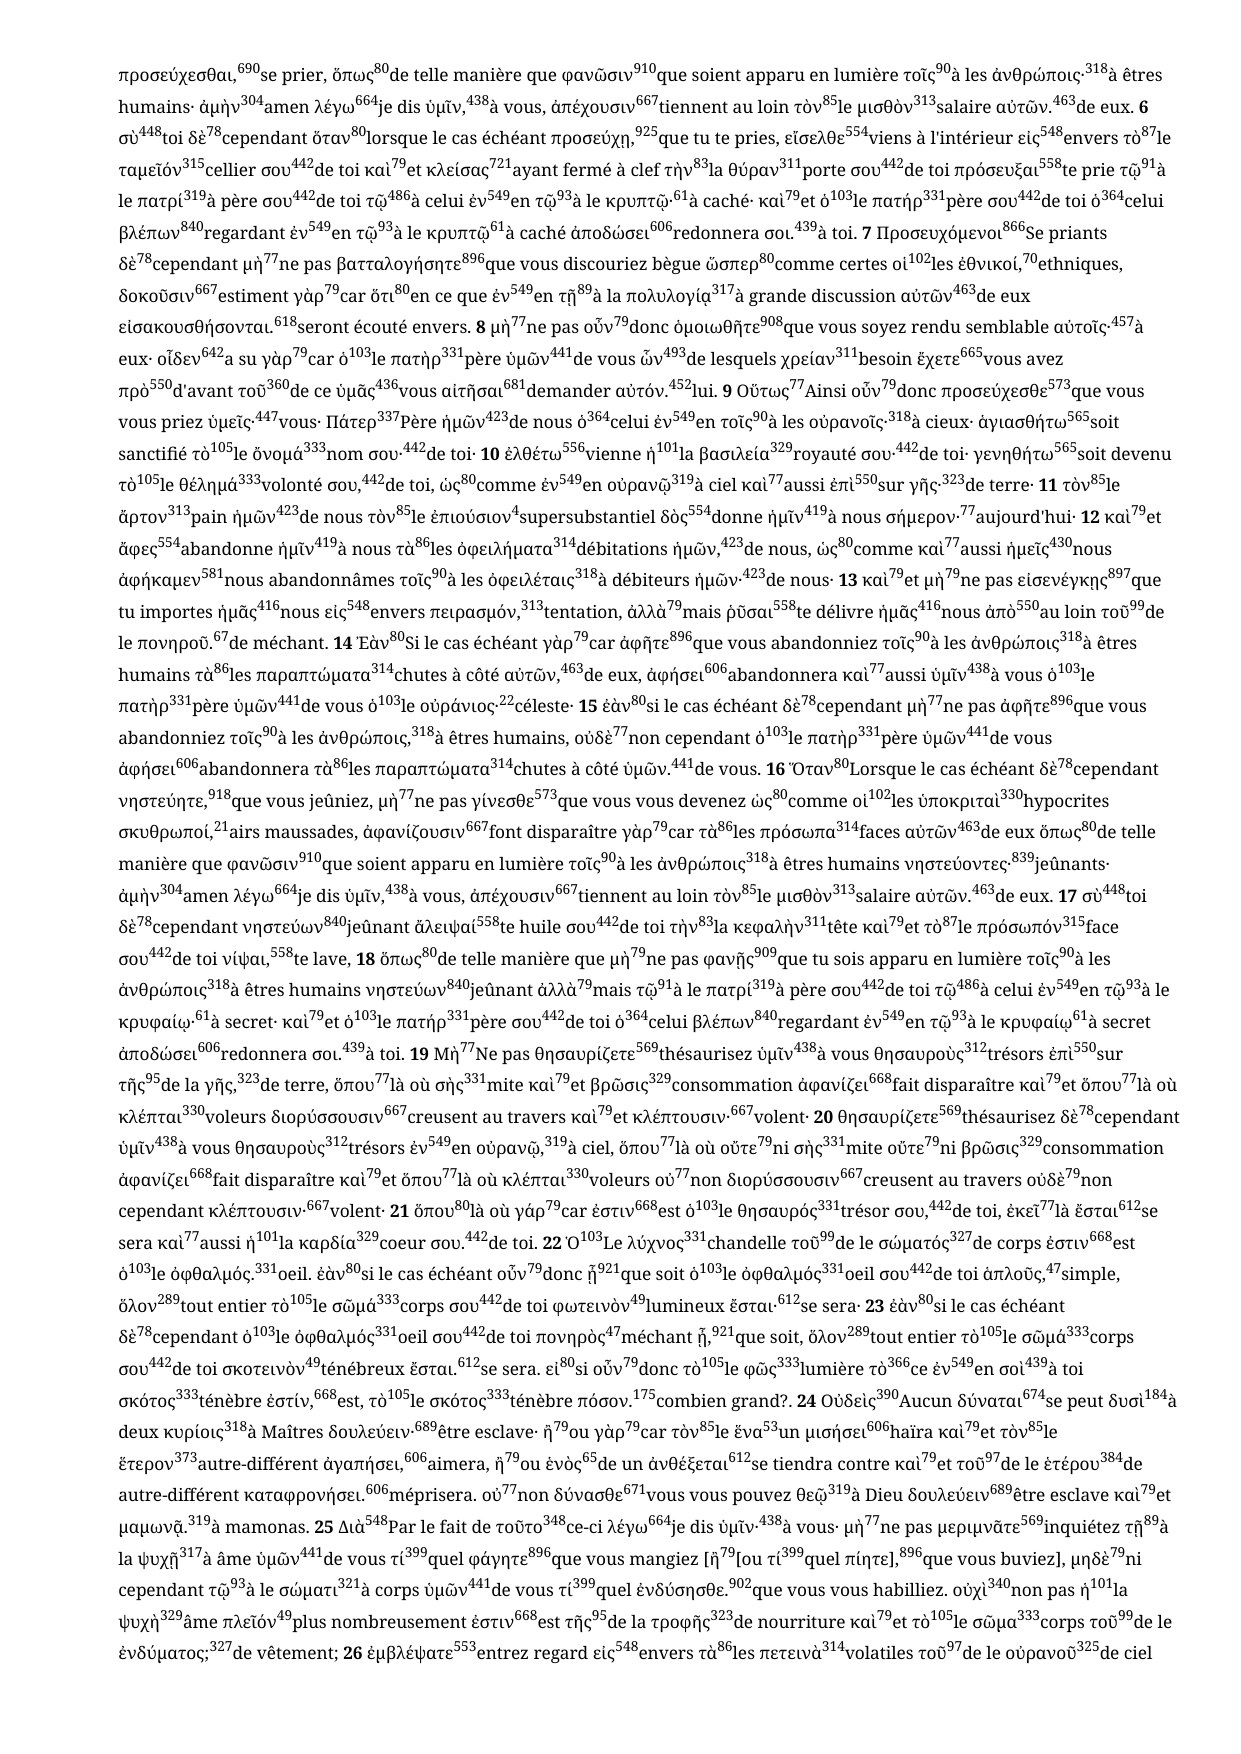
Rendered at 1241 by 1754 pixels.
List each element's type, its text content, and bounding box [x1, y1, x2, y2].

text 1 Προσέχετε569Attenez [δὲ]78[cependant] τὴν83la δικαιοσύνην311justice ὑμῶν441de vous μὴ77ne pas ποιεῖν689faire ἔμπροσθεν552en devers τῶν96de les ἀνθρώπων324de êtres humains πρὸς548vers τὸ348ce θεαθῆναι683être contemplé αὐτοῖς·457à eux· εἰ80si δὲ78cependant μή77ne pas γε,340du moins, μισθὸν313salaire οὐκ77non ἔχετε665vous avez παρὰ549à côté τῷ91à le πατρὶ319à père ὑμῶν441de vous τῷ486à celui ἐν549en τοῖς90à les οὐρανοῖς.318à cieux. 2 Ὅταν80Lorsque le cas échéant οὖν79donc ποιῇς919que tu fasses ἐλεημοσύνην,311acte de miséricorde, μὴ77ne pas σαλπίσῃς897que tu trompettes salpinx ἔμπροσθέν552en devers σου,442de toi, ὥσπερ80comme certes οἱ102les ὑποκριταὶ330hypocrites ποιοῦσιν667font ἐν549en ταῖς88à les συναγωγαῖς316à synagogues καὶ79et ἐν549en ταῖς88à les ῥύμαις,316à rues, ὅπως80de telle manière que δοξασθῶσιν910que soient glorifié ὑπὸ550sous τῶν96de les ἀνθρώπων·324de êtres humains· ἀμὴν304amen λέγω664je dis ὑμῖν,438à vous, ἀπέχουσιν667tiennent au loin τὸν85le μισθὸν313salaire αὐτῶν.463de eux. 3 σοῦ442de toi δὲ78cependant ποιοῦντος834de faisant ἐλεημοσύνην311acte de miséricorde μὴ77ne pas γνώτω556connaisse ἡ101la ἀριστερά69gauche σου442de toi τί399quel ποιεῖ668fait ἡ101la δεξιά69droite σου,442de toi, 4 ὅπως80de telle manière que ᾖ921que soit σου442de toi ἡ101la ἐλεημοσύνη329acte de miséricorde ἐν549en τῷ93à le κρυπτῷ·61à caché· καὶ79et ὁ103le πατήρ331père σου442de toi ὁ364celui βλέπων840regardant ἐν549en τῷ93à le κρυπτῷ61à caché ἀποδώσει606redonnera σοι.439à toi. 5 Καὶ79Et ὅταν80lorsque le cas échéant προσεύχησθε,924que vous vous priiez, οὐκ77non ἔσεσθε609vous vous serez ὡς80comme οἱ102les ὑποκριταί,330hypocrites, ὅτι80en ce que φιλοῦσιν667affectionnent ἐν549en ταῖς88à les συναγωγαῖς316à synagogues καὶ79et ἐν549en ταῖς88à les γωνίαις316à coins τῶν94de les πλατειῶν322de places ἑστῶτες782ayants dressés προσεύχεσθαι,690se prier, ὅπως80de telle manière que φανῶσιν910que soient apparu en lumière τοῖς90à les ἀνθρώποις·318à êtres humains· ἀμὴν304amen λέγω664je dis ὑμῖν,438à vous, ἀπέχουσιν667tiennent au loin τὸν85le μισθὸν313salaire αὐτῶν.463de eux. 6 σὺ448toi δὲ78cependant ὅταν80lorsque le cas échéant προσεύχῃ,925que tu te pries, εἴσελθε554viens à l'intérieur εἰς548envers τὸ87le ταμεῖόν315cellier σου442de toi καὶ79et κλείσας721ayant fermé à clef τὴν83la θύραν311porte σου442de toi πρόσευξαι558te prie τῷ91à le πατρί319à père σου442de toi τῷ486à celui ἐν549en τῷ93à le κρυπτῷ·61à caché· καὶ79et ὁ103le πατήρ331père σου442de toi ὁ364celui βλέπων840regardant ἐν549en τῷ93à le κρυπτῷ61à caché ἀποδώσει606redonnera σοι.439à toi. 7 Προσευχόμενοι866Se priants δὲ78cependant μὴ77ne pas βατταλογήσητε896que vous discouriez bègue ὥσπερ80comme certes οἱ102les ἐθνικοί,70ethniques, δοκοῦσιν667estiment γὰρ79car ὅτι80en ce que ἐν549en τῇ89à la πολυλογίᾳ317à grande discussion αὐτῶν463de eux εἰσακουσθήσονται.618seront écouté envers. 8 μὴ77ne pas οὖν79donc ὁμοιωθῆτε908que vous soyez rendu semblable αὐτοῖς·457à eux· οἶδεν642a su γὰρ79car ὁ103le πατὴρ331père ὑμῶν441de vous ὧν493de lesquels χρείαν311besoin ἔχετε665vous avez πρὸ550d'avant τοῦ360de ce ὑμᾶς436vous αἰτῆσαι681demander αὐτόν.452lui. 9 Οὕτως77Ainsi οὖν79donc προσεύχεσθε573que vous vous priez ὑμεῖς·447vous· Πάτερ337Père ἡμῶν423de nous ὁ364celui ἐν549en τοῖς90à les οὐρανοῖς·318à cieux· ἁγιασθήτω565soit sanctifié τὸ105le ὄνομά333nom σου·442de toi· 10 ἐλθέτω556vienne ἡ101la βασιλεία329royauté σου·442de toi· γενηθήτω565soit devenu τὸ105le θέλημά333volonté σου,442de toi, ὡς80comme ἐν549en οὐρανῷ319à ciel καὶ77aussi ἐπὶ550sur γῆς·323de terre· 11 τὸν85le ἄρτον313pain ἡμῶν423de nous τὸν85le ἐπιούσιον4supersubstantiel δὸς554donne ἡμῖν419à nous σήμερον·77aujourd'hui· 12 καὶ79et ἄφες554abandonne ἡμῖν419à nous τὰ86les ὀφειλήματα314débitations ἡμῶν,423de nous, ὡς80comme καὶ77aussi ἡμεῖς430nous ἀφήκαμεν581nous abandonnâmes τοῖς90à les ὀφειλέταις318à débiteurs ἡμῶν·423de nous· 13 καὶ79et μὴ79ne pas εἰσενέγκῃς897que tu importes ἡμᾶς416nous εἰς548envers πειρασμόν,313tentation, ἀλλὰ79mais ῥῦσαι558te délivre ἡμᾶς416nous ἀπὸ550au loin τοῦ99de le πονηροῦ.67de méchant. 14 Ἐὰν80Si le cas échéant γὰρ79car ἀφῆτε896que vous abandonniez τοῖς90à les ἀνθρώποις318à êtres humains τὰ86les παραπτώματα314chutes à côté αὐτῶν,463de eux, ἀφήσει606abandonnera καὶ77aussi ὑμῖν438à vous ὁ103le πατὴρ331père ὑμῶν441de vous ὁ103le οὐράνιος·22céleste· 15 ἐὰν80si le cas échéant δὲ78cependant μὴ77ne pas ἀφῆτε896que vous abandonniez τοῖς90à les ἀνθρώποις,318à êtres humains, οὐδὲ77non cependant ὁ103le πατὴρ331père ὑμῶν441de vous ἀφήσει606abandonnera τὰ86les παραπτώματα314chutes à côté ὑμῶν.441de vous. 16 Ὅταν80Lorsque le cas échéant δὲ78cependant νηστεύητε,918que vous jeûniez, μὴ77ne pas γίνεσθε573que vous vous devenez ὡς80comme οἱ102les ὑποκριταὶ330hypocrites σκυθρωποί,21airs maussades, ἀφανίζουσιν667font disparaître γὰρ79car τὰ86les πρόσωπα314faces αὐτῶν463de eux ὅπως80de telle manière que φανῶσιν910que soient apparu en lumière τοῖς90à les ἀνθρώποις318à êtres humains νηστεύοντες·839jeûnants· ἀμὴν304amen λέγω664je dis ὑμῖν,438à vous, ἀπέχουσιν667tiennent au loin τὸν85le μισθὸν313salaire αὐτῶν.463de eux. 17 σὺ448toi δὲ78cependant νηστεύων840jeûnant ἄλειψαί558te huile σου442de toi τὴν83la κεφαλὴν311tête καὶ79et τὸ87le πρόσωπόν315face σου442de toi νίψαι,558te lave, 18 ὅπως80de telle manière que μὴ79ne pas φανῇς909que tu sois apparu en lumière τοῖς90à les ἀνθρώποις318à êtres humains νηστεύων840jeûnant ἀλλὰ79mais τῷ91à le πατρί319à père σου442de toi τῷ486à celui ἐν549en τῷ93à le κρυφαίῳ·61à secret· καὶ79et ὁ103le πατήρ331père σου442de toi ὁ364celui βλέπων840regardant ἐν549en τῷ93à le κρυφαίῳ61à secret ἀποδώσει606redonnera σοι.439à toi. 19 Μὴ77Ne pas θησαυρίζετε569thésaurisez ὑμῖν438à vous θησαυροὺς312trésors ἐπὶ550sur τῆς95de la γῆς,323de terre, ὅπου77là où σὴς331mite καὶ79et βρῶσις329consommation ἀφανίζει668fait disparaître καὶ79et ὅπου77là où κλέπται330voleurs διορύσσουσιν667creusent au travers καὶ79et κλέπτουσιν·667volent· 20 θησαυρίζετε569thésaurisez δὲ78cependant ὑμῖν438à vous θησαυροὺς312trésors ἐν549en οὐρανῷ,319à ciel, ὅπου77là où οὔτε79ni σὴς331mite οὔτε79ni βρῶσις329consommation ἀφανίζει668fait disparaître καὶ79et ὅπου77là où κλέπται330voleurs οὐ77non διορύσσουσιν667creusent au travers οὐδὲ79non cependant κλέπτουσιν·667volent· 21 ὅπου80là où γάρ79car ἐστιν668est ὁ103le θησαυρός331trésor σου,442de toi, ἐκεῖ77là ἔσται612se sera καὶ77aussi ἡ101la καρδία329coeur σου.442de toi. 22 Ὁ103Le λύχνος331chandelle τοῦ99de le σώματός327de corps ἐστιν668est ὁ103le ὀφθαλμός.331oeil. ἐὰν80si le cas échéant οὖν79donc ᾖ921que soit ὁ103le ὀφθαλμός331oeil σου442de toi ἁπλοῦς,47simple, ὅλον289tout entier τὸ105le σῶμά333corps σου442de toi φωτεινὸν49lumineux ἔσται·612se sera· 23 ἐὰν80si le cas échéant δὲ78cependant ὁ103le ὀφθαλμός331oeil σου442de toi πονηρὸς47méchant ᾖ,921que soit, ὅλον289tout entier τὸ105le σῶμά333corps σου442de toi σκοτεινὸν49ténébreux ἔσται.612se sera. εἰ80si οὖν79donc τὸ105le φῶς333lumière τὸ366ce ἐν549en σοὶ439à toi σκότος333ténèbre ἐστίν,668est, τὸ105le σκότος333ténèbre πόσον.175combien grand?. 24 Οὐδεὶς390Aucun δύναται674se peut δυσὶ184à deux κυρίοις318à Maîtres δουλεύειν·689être esclave· ἢ79ou γὰρ79car τὸν85le ἕνα53un μισήσει606haïra καὶ79et τὸν85le ἕτερον373autre-différent ἀγαπήσει,606aimera, ἢ79ou ἑνὸς65de un ἀνθέξεται612se tiendra contre καὶ79et τοῦ97de le ἑτέρου384de autre-différent καταφρονήσει.606méprisera. οὐ77non δύνασθε671vous vous pouvez θεῷ319à Dieu δουλεύειν689être esclave καὶ79et μαμωνᾷ.319à mamonas. 25 Διὰ548Par le fait de τοῦτο348ce-ci λέγω664je dis ὑμῖν·438à vous· μὴ77ne pas μεριμνᾶτε569inquiétez τῇ89à la ψυχῇ317à âme ὑμῶν441de vous τί399quel φάγητε896que vous mangiez [ἢ79[ou τί399quel πίητε],896que vous buviez], μηδὲ79ni cependant τῷ93à le σώματι321à corps ὑμῶν441de vous τί399quel ἐνδύσησθε.902que vous vous habilliez. οὐχὶ340non pas ἡ101la ψυχὴ329âme πλεῖόν49plus nombreusement ἐστιν668est τῆς95de la τροφῆς323de nourriture καὶ79et τὸ105le σῶμα333corps τοῦ99de le ἐνδύματος;327de vêtement; 26 ἐμβλέψατε553entrez regard εἰς548envers τὰ86les πετεινὰ314volatiles τοῦ97de le οὐρανοῦ325de ciel ὅτι80en ce que οὐ77non σπείρουσιν667sèment οὐδὲ79non cependant θερίζουσιν667moissonnent οὐδὲ79non cependant συνάγουσιν667mènent ensemble εἰς548envers ἀποθήκας,310granges, καὶ79et ὁ103le πατὴρ331père ὑμῶν441de vous ὁ103le οὐράνιος22céleste τρέφει668nourrit αὐτά·453eux· οὐχ340non ὑμεῖς447vous μᾶλλον77davantage διαφέρετε665vous différez αὐτῶν;465de eux; 27 τίς410quel δὲ78cependant ἐξ550hors ὑμῶν441de vous μεριμνῶν840inquiétant δύναται674se peut προσθεῖναι681apposer ἐπὶ548sur τὴν83la ἡλικίαν311âge αὐτοῦ464de lui πῆχυν313coudée ἕνα;179un; 28 Καὶ79Et περὶ550autour ἐνδύματος327de vêtement τί399quel μεριμνᾶτε;665vous inquiétez; καταμάθετε553apprenez de haut en bas τὰ86les κρίνα314lis τοῦ97de le ἀγροῦ325de champ πῶς77comment? αὐξάνουσιν·667croissent· οὐ77non κοπιῶσιν667peinent οὐδὲ79non cependant νήθουσιν·667filent· 29 λέγω664je dis δὲ78cependant ὑμῖν438à vous ὅτι80en ce que οὐδὲ77non cependant Σολομὼν331Solomon ἐν549en πάσῃ273à toute τῇ89à la δόξῃ317à gloire αὐτοῦ464de lui περιεβάλετο592se entoura ὡς80comme ἓν73un τούτων.359de ces-ci. 30 εἰ80si δὲ78cependant τὸν85le χόρτον313herbe τοῦ97de le ἀγροῦ325de champ σήμερον77aujourd'hui ὄντα822étant καὶ79et αὔριον77demain εἰς548envers κλίβανον313four βαλλόμενον875étant jeté ὁ103le θεὸς331Dieu οὕτως77ainsi ἀμφιέννυσιν,668revêt autour, οὐ340non πολλῷ380à nombreux μᾶλλον77davantage ὑμᾶς,436vous, ὀλιγόπιστοι;75de petites croyances; 31 Μὴ77Ne pas οὖν79donc μεριμνήσητε896que vous inquiétiez λέγοντες·839disants· τί399quel φάγωμεν;894que nous mangions; ἤ·79ou· τί399quel πίωμεν;894que nous buvions; ἤ·79ou· τί399quel περιβαλώμεθα;900que nous nous entourions; 32 πάντα270tous γὰρ79car ταῦτα347ces-ci τὰ104les ἔθνη332ethnies ἐπιζητοῦσιν·667cherchent davantage· οἶδεν642a su γὰρ79car ὁ103le πατὴρ331père ὑμῶν441de vous ὁ103le οὐράνιος22céleste ὅτι80en ce que χρῄζετε665vous avez besoin τούτων359de ces-ci ἁπάντων.282de en totalités. 33 ζητεῖτε569cherchez δὲ78cependant πρῶτον77premièrement τὴν83la βασιλείαν311royauté [τοῦ97[de le θεοῦ]325de Dieu] καὶ79et τὴν83la δικαιοσύνην311justice αὐτοῦ,464de lui, καὶ79et ταῦτα365ces-ci πάντα288tous προστεθήσεται619sera apposé ὑμῖν.438à vous. 34 Μὴ77Ne pas οὖν79donc μεριμνήσητε896que vous inquiétiez εἰς548envers τὴν83la αὔριον,77demain, ἡ101la γὰρ79car αὔριον77demain μεριμνήσει606inquiétera ἑαυτῆς·535de elle-même· ἀρκετὸν49suffisant τῇ89à la ἡμέρᾳ317à journée ἡ101la κακία329malice αὐτῆς.462de elle. [118, 59, 1181, 1665]
